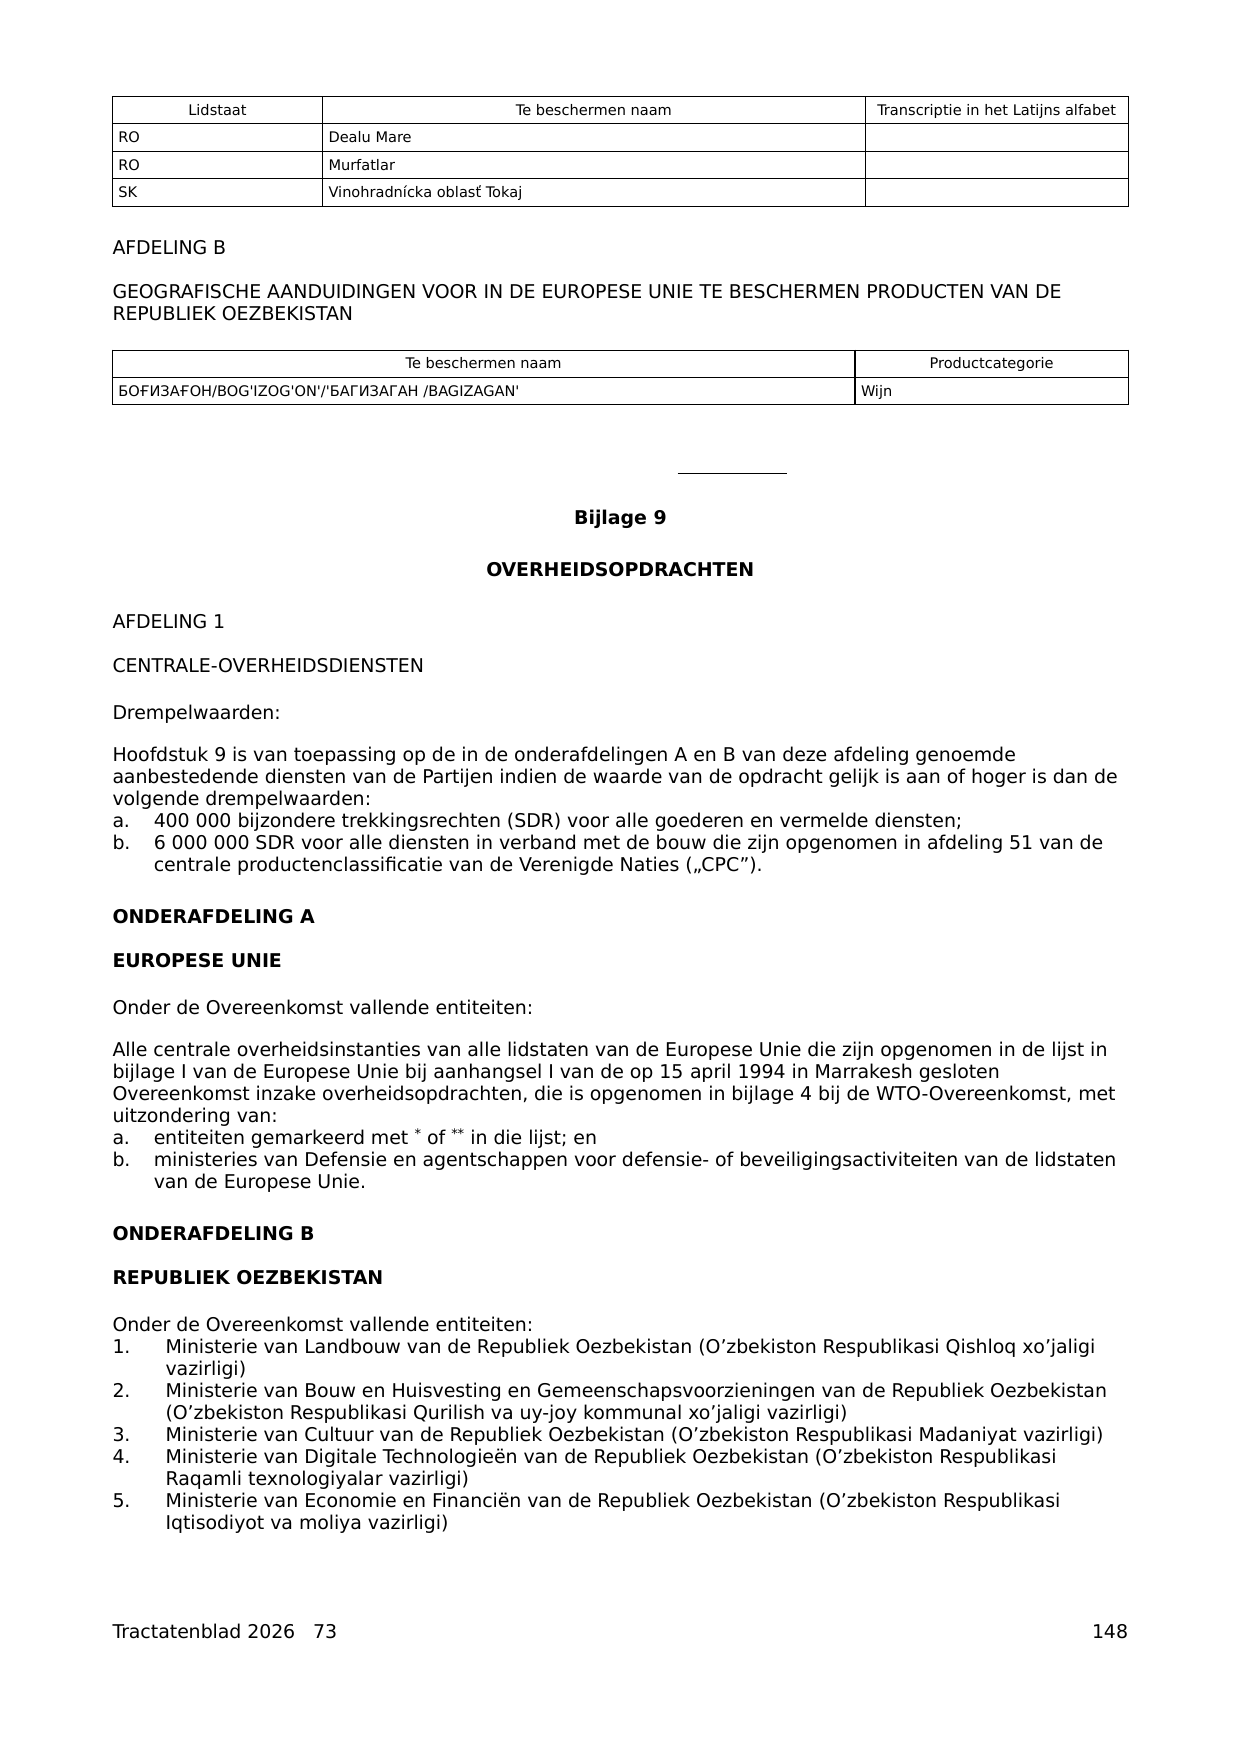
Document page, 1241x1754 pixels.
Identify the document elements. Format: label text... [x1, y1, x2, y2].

table_cell SK [113, 179, 322, 206]
text Alle centrale overheidsinstanties van alle lidstaten van de Europese Unie die zijn opgenomen in de lijst in bijlage I van de Europese Unie bij aanhangsel I van de op 15 april 1994 in Marrakesh gesloten Overeenkomst inzake overheidsopdrachten, die is opgenomen in bijlage 4 bij de WTO-Overeenkomst, met uitzondering van: [112, 1039, 1128, 1127]
text 4. Ministerie van Digitale Technologieën van de Republiek Oezbekistan (O’zbekiston Respublikasi Raqamli texnologiyalar vazirligi) [112, 1446, 1128, 1489]
text 2. Ministerie van Bouw en Huisvesting en Gemeenschapsvoorzieningen van de Republiek Oezbekistan (O’zbekiston Respublikasi Qurilish va uy-joy kommunal xo’jaligi vazirligi) [112, 1380, 1128, 1424]
table_cell [866, 179, 1128, 206]
table_header Transcriptie in het Latijns alfabet [866, 97, 1128, 123]
table_cell [866, 124, 1128, 151]
table_header Productcategorie [856, 351, 1128, 377]
table_cell RO [113, 152, 322, 178]
table_cell Murfatlar [323, 152, 865, 178]
table_cell [866, 152, 1128, 178]
subtitle OVERHEIDSOPDRACHTEN [112, 559, 1128, 581]
table_header Lidstaat [113, 97, 322, 123]
table_cell БОҒИЗАҒОН/BOG'IZOG'ON'/'БАГИЗАГАН /BAGIZAGAN' [113, 378, 854, 404]
table_header Te beschermen naam [323, 97, 865, 123]
subtitle ONDERAFDELING B REPUBLIEK OEZBEKISTAN [112, 1223, 1128, 1289]
text Hoofdstuk 9 is van toepassing op de in de onderafdelingen A en B van deze afdeling genoemde aanbestedende diensten van de Partijen indien de waarde van de opdracht gelijk is aan of hoger is dan de volgende drempelwaarden: [112, 744, 1128, 810]
table_cell Wijn [856, 378, 1128, 404]
subtitle Bijlage 9 [112, 507, 1128, 529]
text Onder de Overeenkomst vallende entiteiten: [112, 1314, 1128, 1336]
table_cell RO [113, 124, 322, 151]
text Drempelwaarden: [112, 702, 1128, 724]
subtitle ONDERAFDELING A EUROPESE UNIE [112, 906, 1128, 972]
table_cell Dealu Mare [323, 124, 865, 151]
text 5. Ministerie van Economie en Financiën van de Republiek Oezbekistan (O’zbekiston Respublikasi Iqtisodiyot va moliya vazirligi) [112, 1489, 1128, 1533]
text a. entiteiten gemarkeerd met * of ** in die lijst; en [112, 1127, 1128, 1149]
table_header Te beschermen naam [113, 351, 854, 377]
text 3. Ministerie van Cultuur van de Republiek Oezbekistan (O’zbekiston Respublikasi Madaniyat vazirligi) [112, 1424, 1128, 1446]
text b. ministeries van Defensie en agentschappen voor defensie- of beveiligingsactiviteiten van de lidstaten van de Europese Unie. [112, 1149, 1128, 1193]
table_cell Vinohradnícka oblasť Tokaj [323, 179, 865, 206]
subtitle AFDELING B GEOGRAFISCHE AANDUIDINGEN VOOR IN DE EUROPESE UNIE TE BESCHERMEN PRODUCTEN VAN DE REPUBLIEK OEZBEKISTAN [112, 237, 1128, 324]
text 1. Ministerie van Landbouw van de Republiek Oezbekistan (O’zbekiston Respublikasi Qishlоq хo’jаligi vаzirligi) [112, 1336, 1128, 1380]
subtitle AFDELING 1 CENTRALE-OVERHEIDSDIENSTEN [112, 611, 1128, 677]
text Onder de Overeenkomst vallende entiteiten: [112, 997, 1128, 1019]
text a. 400 000 bijzondere trekkingsrechten (SDR) voor alle goederen en vermelde diensten; [112, 810, 1128, 832]
text b. 6 000 000 SDR voor alle diensten in verband met de bouw die zijn opgenomen in afdeling 51 van de centrale productenclassificatie van de Verenigde Naties („CPC”). [112, 832, 1128, 876]
